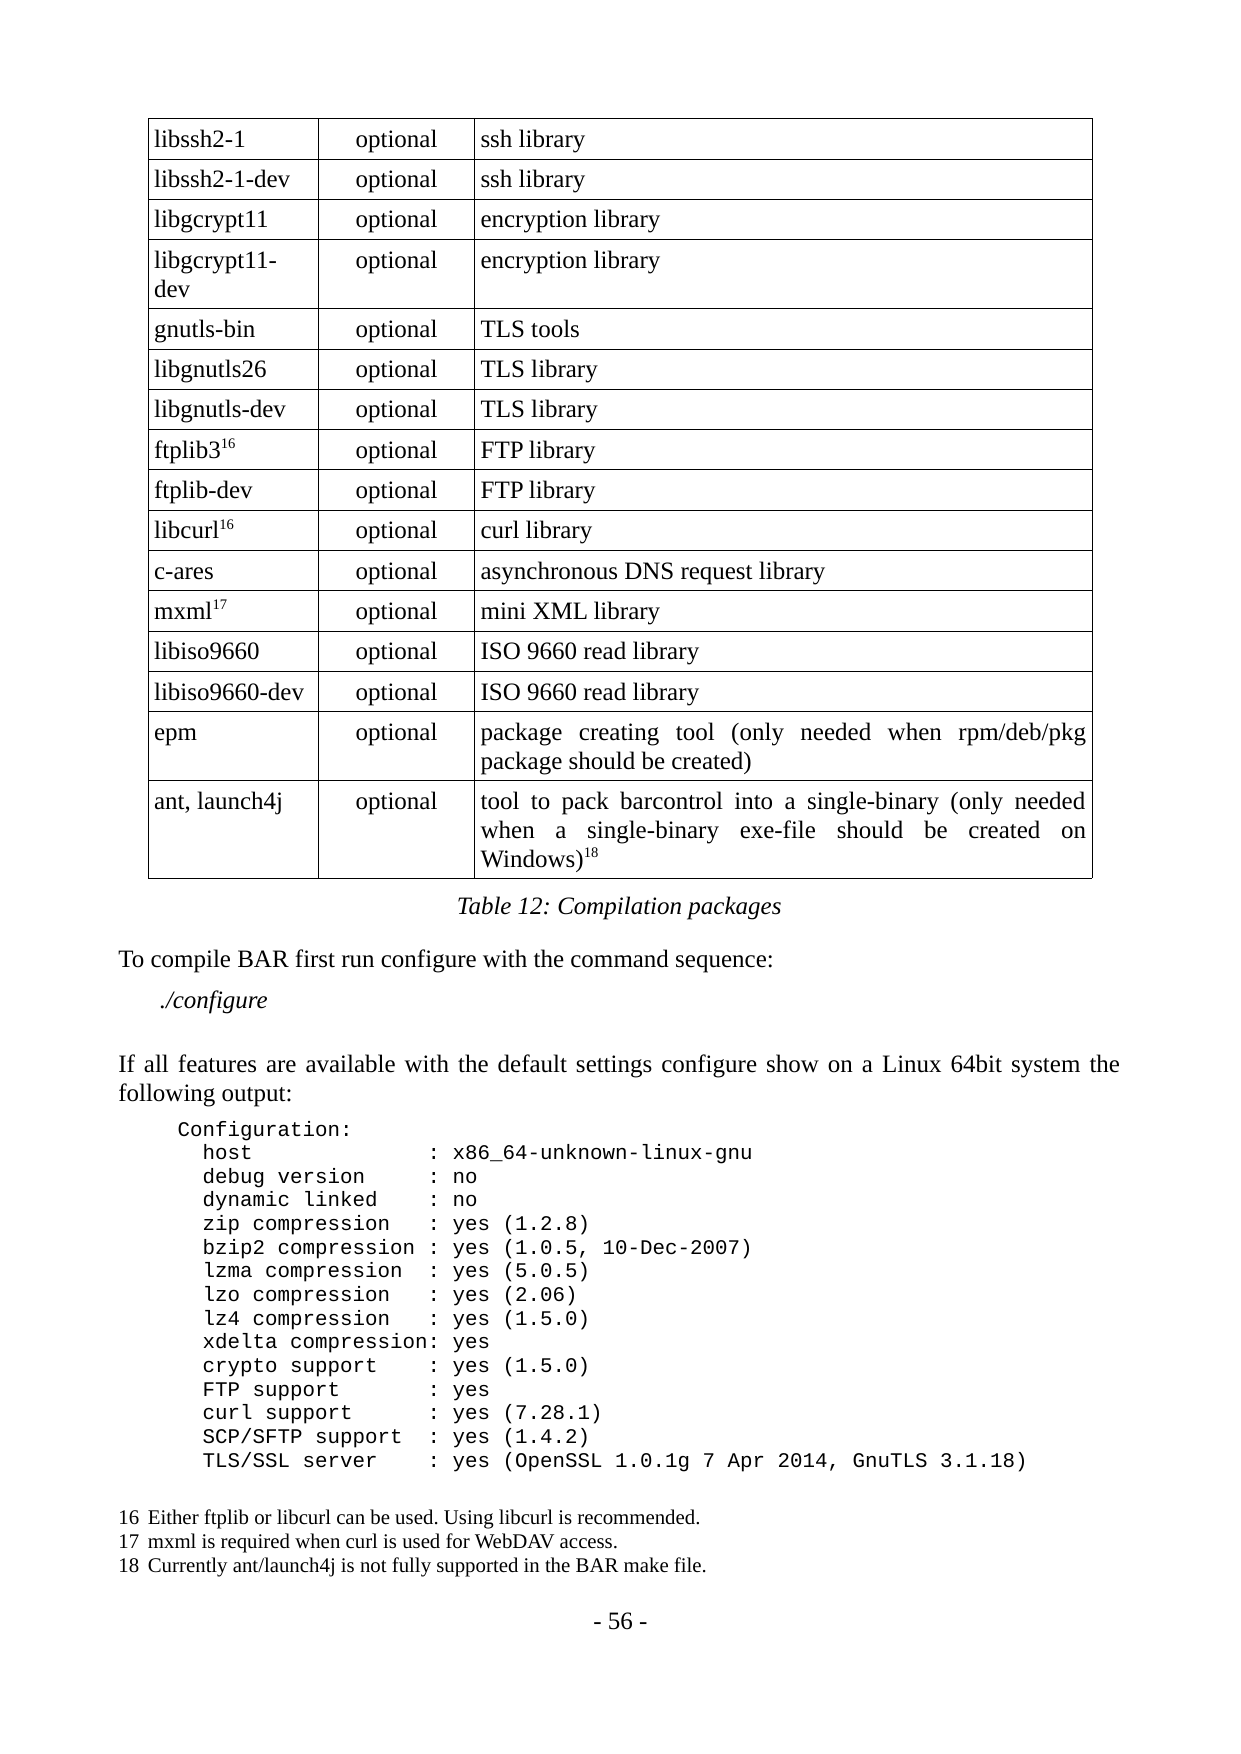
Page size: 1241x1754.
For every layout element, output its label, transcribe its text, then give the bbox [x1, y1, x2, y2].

table_cell c-ares [149, 551, 318, 590]
table_cell libgcrypt11 [149, 200, 318, 239]
table_cell optional [319, 632, 474, 671]
table_cell libiso9660-dev [149, 672, 318, 711]
table_cell optional [319, 309, 474, 348]
text Configuration: [177, 1118, 1122, 1142]
table_cell package creating tool (only needed when rpm/deb/pkg package should be created) [475, 712, 1092, 780]
table_cell optional [319, 240, 474, 308]
table_cell encryption library [475, 200, 1092, 239]
text bzip2 compression : yes (1.0.5, 10-Dec-2007) [177, 1237, 1122, 1260]
text TLS/SSL server : yes (OpenSSL 1.0.1g 7 Apr 2014, GnuTLS 3.1.18) [177, 1449, 1122, 1473]
table_cell mini XML library [475, 591, 1092, 631]
text ./configure [159, 985, 1122, 1013]
text lzma compression : yes (5.0.5) [177, 1260, 1122, 1284]
table_cell asynchronous DNS request library [475, 551, 1092, 590]
table_cell ant, launch4j [149, 781, 318, 878]
table_cell optional [319, 551, 474, 590]
table_cell optional [319, 781, 474, 878]
table_cell optional [319, 200, 474, 239]
text zip compression : yes (1.2.8) [177, 1213, 1122, 1237]
table_cell ftplib-dev [149, 470, 318, 510]
table_cell gnutls-bin [149, 309, 318, 348]
text If all features are available with the default settings configure show on a Linux 64bit system the following output: [118, 1049, 1122, 1107]
text dynamic linked : no [177, 1189, 1122, 1213]
text host : x86_64-unknown-linux-gnu [177, 1142, 1122, 1166]
text curl support : yes (7.28.1) [177, 1402, 1122, 1426]
table_cell curl library [475, 511, 1092, 550]
text Table 12: Compilation packages [118, 891, 1122, 919]
table_cell TLS tools [475, 309, 1092, 348]
table_cell epm [149, 712, 318, 780]
table_cell ISO 9660 read library [475, 672, 1092, 711]
table_cell optional [319, 470, 474, 510]
table_cell optional [319, 712, 474, 780]
table_cell mxml [149, 591, 318, 631]
text debug version : no [177, 1166, 1122, 1189]
table_cell FTP library [475, 430, 1092, 469]
table_cell libgnutls-dev [149, 390, 318, 429]
table_cell TLS library [475, 350, 1092, 389]
table_cell libssh2-1-dev [149, 160, 318, 199]
table_cell optional [319, 119, 474, 158]
table_cell ssh library [475, 119, 1092, 158]
table_cell optional [319, 390, 474, 429]
table_cell tool to pack barcontrol into a single-binary (only needed when a single-binary exe-file should be created on Windows) [475, 781, 1092, 878]
table_cell optional [319, 511, 474, 550]
table_cell libssh2-1 [149, 119, 318, 158]
table_cell optional [319, 350, 474, 389]
table_cell ssh library [475, 160, 1092, 199]
text To compile BAR first run configure with the command sequence: [118, 944, 1122, 973]
table_cell ISO 9660 read library [475, 632, 1092, 671]
table_cell encryption library [475, 240, 1092, 308]
text lzo compression : yes (2.06) [177, 1284, 1122, 1308]
text SCP/SFTP support : yes (1.4.2) [177, 1426, 1122, 1449]
table_cell TLS library [475, 390, 1092, 429]
text crypto support : yes (1.5.0) [177, 1355, 1122, 1379]
table_cell libgcrypt11-dev [149, 240, 318, 308]
table_cell FTP library [475, 470, 1092, 510]
text lz4 compression : yes (1.5.0) [177, 1308, 1122, 1331]
table_cell ftplib3 [149, 430, 318, 469]
table_cell optional [319, 672, 474, 711]
table_cell optional [319, 591, 474, 631]
text FTP support : yes [177, 1379, 1122, 1402]
text xdelta compression: yes [177, 1331, 1122, 1355]
table_cell optional [319, 430, 474, 469]
table_cell libgnutls26 [149, 350, 318, 389]
table_cell libcurl16 [149, 511, 318, 550]
table_cell libiso9660 [149, 632, 318, 671]
table_cell optional [319, 160, 474, 199]
